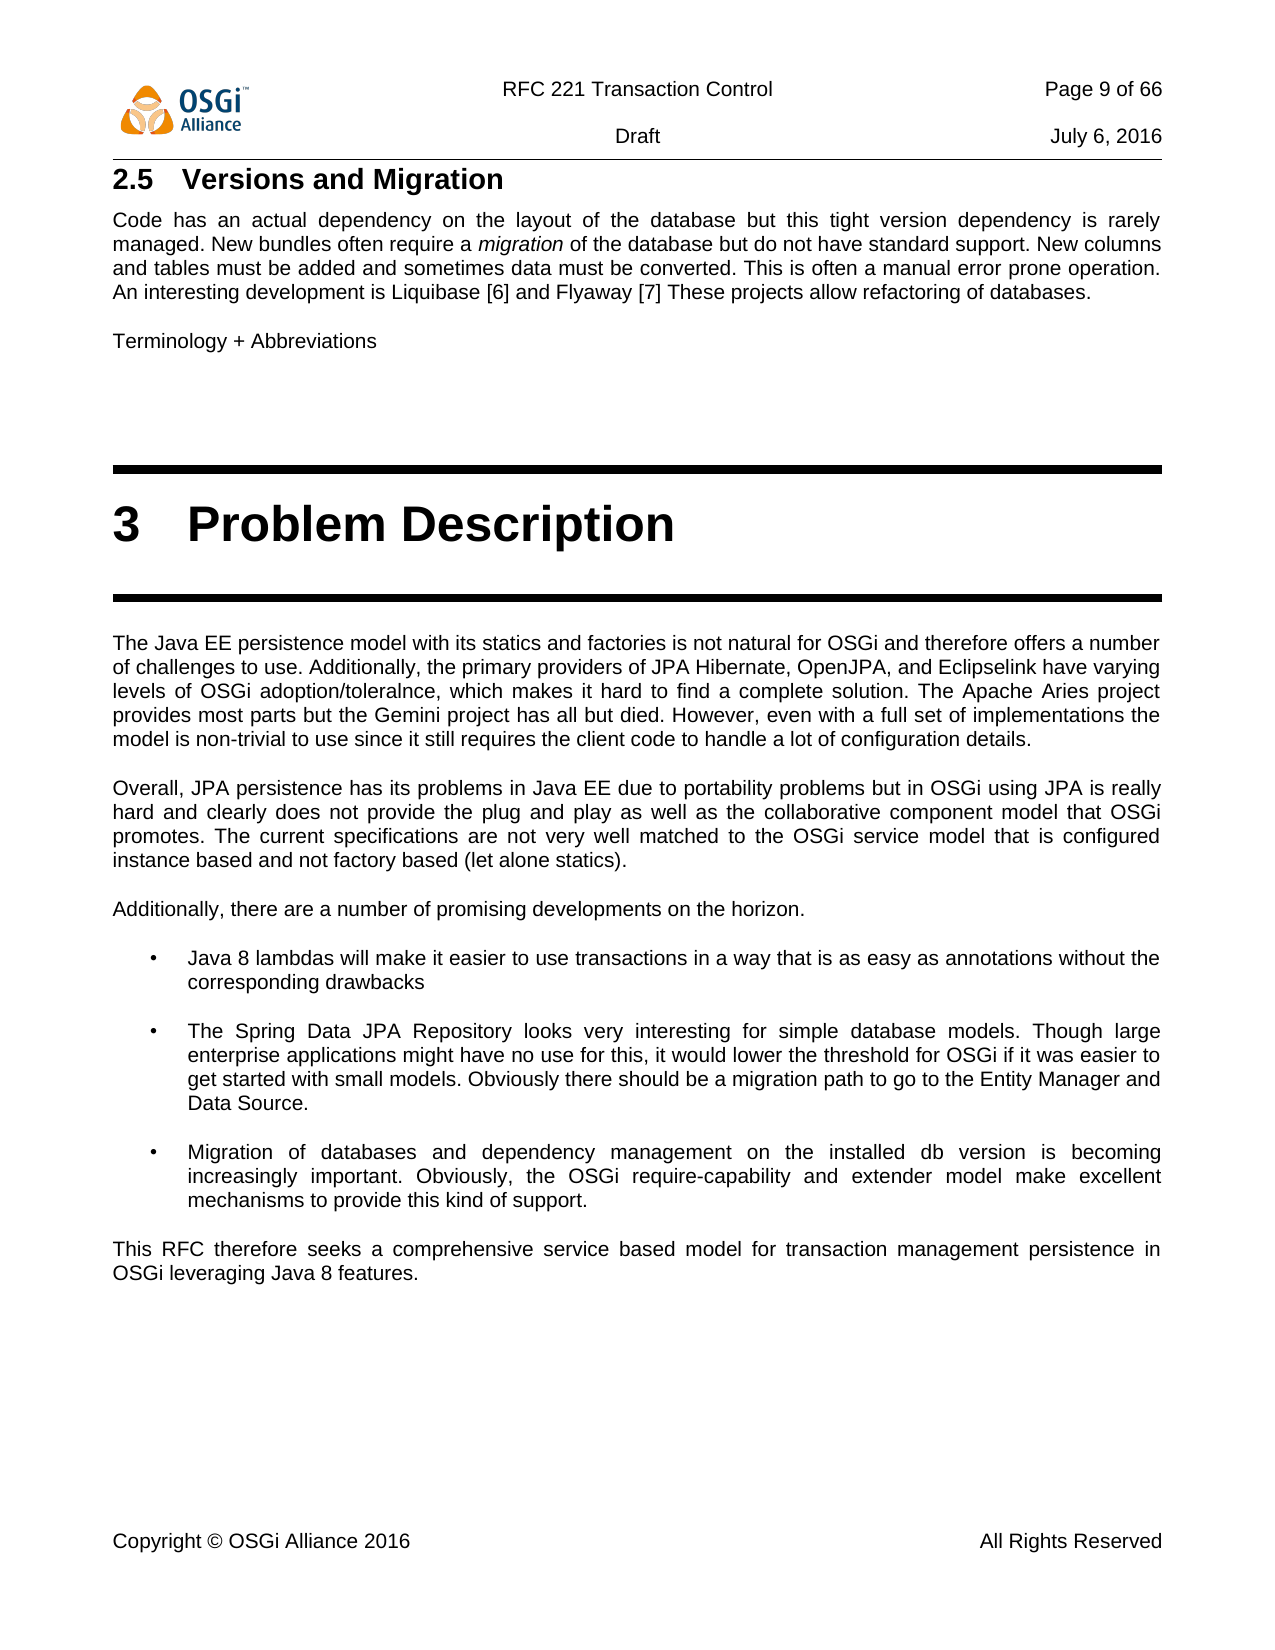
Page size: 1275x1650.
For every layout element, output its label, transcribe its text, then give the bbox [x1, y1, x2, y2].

text The Java EE persistence model with its statics and factories is not natural for OSGi and therefore offers a number of challenges to use. Additionally, the primary providers of JPA Hibernate, OpenJPA, and Eclipselink have varying levels of OSGi adoption/toleralnce, which makes it hard to find a complete solution. The Apache Aries project provides most parts but the Gemini project has all but died. However, even with a full set of implementations the model is non-trivial to use since it still requires the client code to handle a lot of configuration details. [112, 631, 1162, 751]
list The Spring Data JPA Repository looks very interesting for simple database models. Though large enterprise applications might have no use for this, it would lower the threshold for OSGi if it was easier to get started with small models. Obviously there should be a migration path to go to the Entity Manager and Data Source. [150, 1019, 1162, 1115]
picture [113, 78, 257, 142]
text Overall, JPA persistence has its problems in Java EE due to portability problems but in OSGi using JPA is really hard and clearly does not provide the plug and play as well as the collaborative component model that OSGi promotes. The current specifications are not very well matched to the OSGi service model that is configured instance based and not factory based (let alone statics). [112, 776, 1162, 872]
list Migration of databases and dependency management on the installed db version is becoming increasingly important. Obviously, the OSGi require-capability and extender model make excellent mechanisms to provide this kind of support. [150, 1140, 1162, 1212]
text This RFC therefore seeks a comprehensive service based model for transaction management persistence in OSGi leveraging Java 8 features. [112, 1237, 1162, 1285]
list Java 8 lambdas will make it easier to use transactions in a way that is as easy as annotations without the corresponding drawbacks [150, 946, 1162, 994]
text Additionally, there are a number of promising developments on the horizon. [112, 897, 1162, 921]
text Code has an actual dependency on the layout of the database but this tight version dependency is rarely managed. New bundles often require a migration of the database but do not have standard support. New columns and tables must be added and sometimes data must be converted. This is often a manual error prone operation. An interesting development is Liquibase [6]. and Flyaway [7]. These projects allow refactoring of databases. [112, 208, 1162, 304]
subtitle Problem Description [112, 466, 1162, 602]
subtitle Versions and Migration [112, 160, 1162, 196]
text Terminology + Abbreviations [112, 329, 1162, 353]
